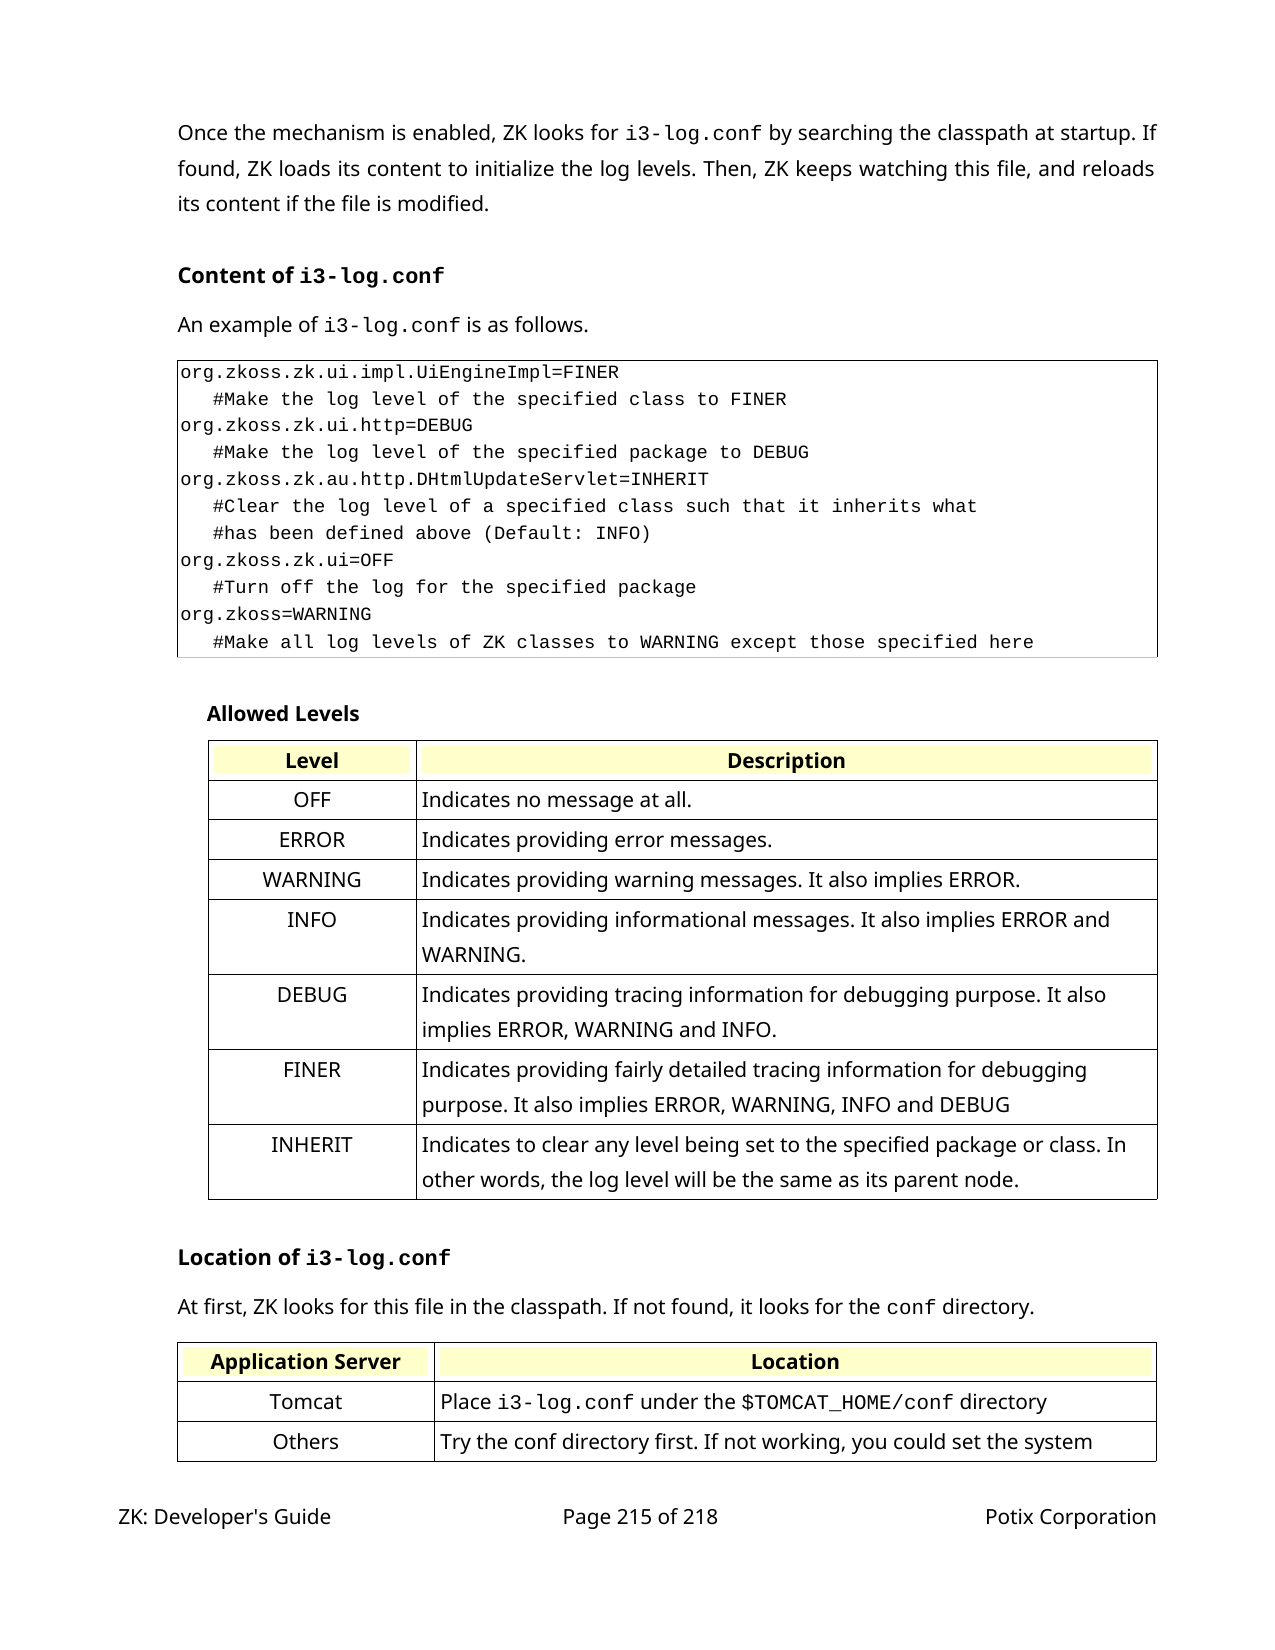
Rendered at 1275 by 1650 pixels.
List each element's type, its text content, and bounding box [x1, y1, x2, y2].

table_cell Indicates providing error messages. [417, 820, 1157, 859]
table_cell Others [178, 1422, 434, 1461]
table_cell Indicates providing informational messages. It also implies ERROR and WARNING. [417, 900, 1157, 974]
table_cell FINER [209, 1050, 416, 1124]
subtitle Allowed Levels [207, 699, 1157, 727]
table_header Level [209, 741, 416, 780]
text org.zkoss.zk.au.http.DHtmlUpdateServlet=INHERIT #Clear the log level of a specified class such that it inherits what [178, 467, 1157, 518]
table_cell INHERIT [209, 1125, 416, 1199]
table_cell ERROR [209, 820, 416, 859]
text #has been defined above (Default: INFO) [178, 521, 1157, 545]
table_header Location [435, 1343, 1156, 1381]
table_cell Indicates providing fairly detailed tracing information for debugging purpose. It also implies ERROR, WARNING, INFO and DEBUG [417, 1050, 1157, 1124]
table_cell Indicates providing tracing information for debugging purpose. It also implies ERROR, WARNING and INFO. [417, 975, 1157, 1049]
text An example of i3-log.conf is as follows. [177, 310, 1157, 339]
text org.zkoss.zk.ui.impl.UiEngineImpl=FINER [178, 361, 1157, 384]
table_header Application Server [178, 1343, 434, 1381]
text org.zkoss.zk.ui=OFF [178, 548, 1157, 572]
text #Make all log levels of ZK classes to WARNING except those specified here [178, 629, 1157, 657]
text org.zkoss=WARNING [178, 602, 1157, 627]
table_cell Indicates providing warning messages. It also implies ERROR. [417, 860, 1157, 899]
text #Turn off the log for the specified package [178, 575, 1157, 599]
table_header Description [417, 741, 1157, 780]
table_cell Tomcat [178, 1382, 434, 1421]
text At first, ZK looks for this file in the classpath. If not found, it looks for the conf directory. [177, 1292, 1157, 1321]
table_cell Indicates to clear any level being set to the specified package or class. In other words, the log level will be the same as its parent node. [417, 1125, 1157, 1199]
table_cell DEBUG [209, 975, 416, 1049]
text Once the mechanism is enabled, ZK looks for i3-log.conf by searching the classpath at startup. If found, ZK loads its content to initialize the log levels. Then, ZK keeps watching this file, and reloads its content if the file is modified. [177, 118, 1157, 217]
table_cell WARNING [209, 860, 416, 899]
text #Make the log level of the specified class to FINER org.zkoss.zk.ui.http=DEBUG #Make the log level of the specified package to DEBUG [178, 387, 1157, 464]
table_cell OFF [209, 781, 416, 819]
subtitle Content of i3-log.conf [177, 259, 1157, 290]
subtitle Location of i3-log.conf [177, 1242, 1157, 1272]
table_cell Try the conf directory first. If not working, you could set the system [435, 1422, 1156, 1461]
table_cell INFO [209, 900, 416, 974]
table_cell Indicates no message at all. [417, 781, 1157, 819]
table_cell Place i3-log.conf under the $TOMCAT_HOME/conf directory [435, 1382, 1156, 1421]
